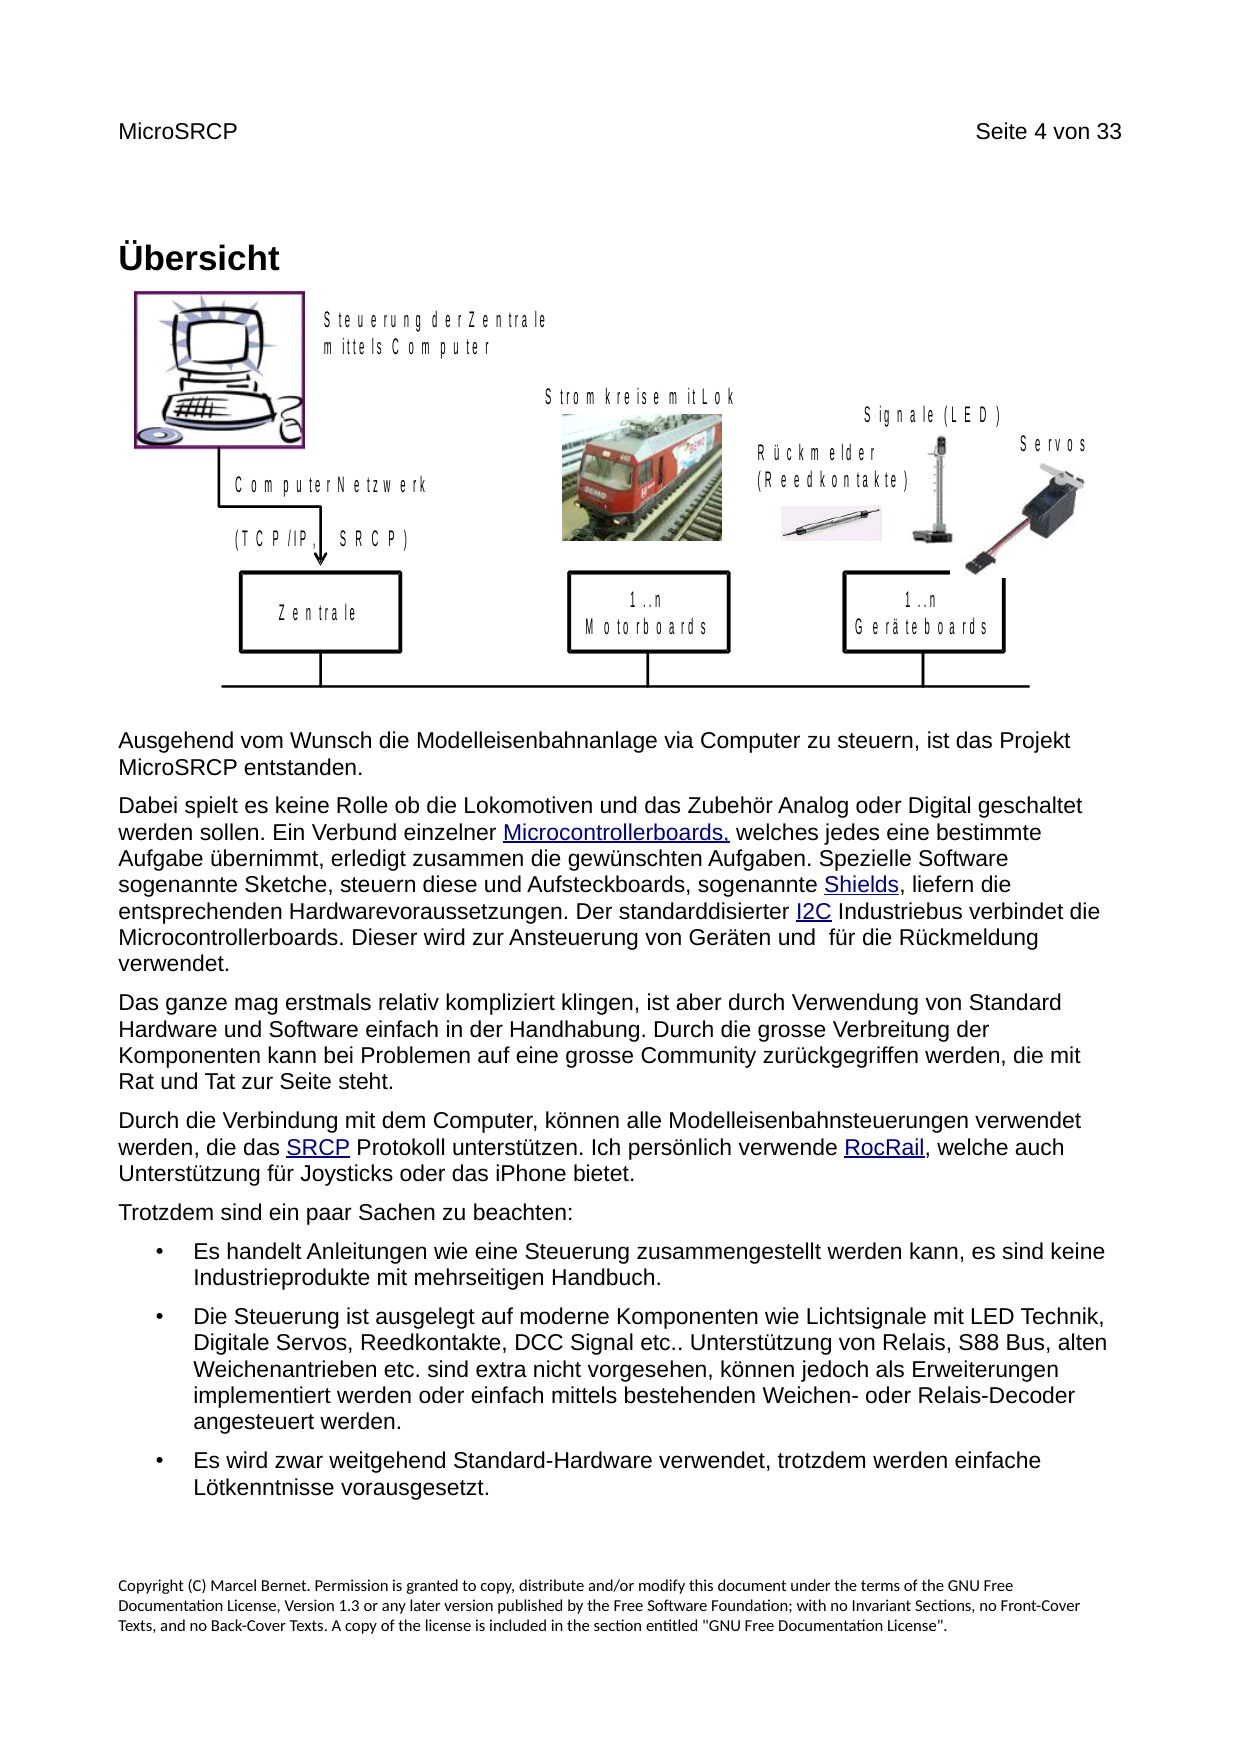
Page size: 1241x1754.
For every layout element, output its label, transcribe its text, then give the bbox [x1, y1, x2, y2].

text Ausgehend vom Wunsch die Modelleisenbahnanlage via Computer zu steuern, ist das Projekt MicroSRCP entstanden. [118, 727, 1122, 780]
text Durch die Verbindung mit dem Computer, können alle Modelleisenbahnsteuerungen verwendet werden, die das SRCP Protokoll unterstützen. Ich persönlich verwende RocRail, welche auch Unterstützung für Joysticks oder das iPhone bietet. [118, 1107, 1122, 1186]
text Dabei spielt es keine Rolle ob die Lokomotiven und das Zubehör Analog oder Digital geschaltet werden sollen. Ein Verbund einzelner Microcontrollerboards, welches jedes eine bestimmte Aufgabe übernimmt, erledigt zusammen die gewünschten Aufgaben. Spezielle Software sogenannte Sketche, steuern diese und Aufsteckboards, sogenannte Shields, liefern die entsprechenden Hardwarevoraussetzungen. Der standarddisierter I2C Industriebus verbindet die Microcontrollerboards. Dieser wird zur Ansteuerung von Geräten und für die Rückmeldung verwendet. [118, 792, 1122, 977]
text Das ganze mag erstmals relativ kompliziert klingen, ist aber durch Verwendung von Standard Hardware und Software einfach in der Handhabung. Durch die grosse Verbreitung der Komponenten kann bei Problemen auf eine grosse Community zurückgegriffen werden, die mit Rat und Tat zur Seite steht. [118, 989, 1122, 1095]
list Es handelt Anleitungen wie eine Steuerung zusammengestellt werden kann, es sind keine Industrieprodukte mit mehrseitigen Handbuch. [156, 1238, 1122, 1290]
list Es wird zwar weitgehend Standard-Hardware verwendet, trotzdem werden einfache Lötkenntnisse vorausgesetzt. [156, 1447, 1122, 1500]
text Trotzdem sind ein paar Sachen zu beachten: [118, 1199, 1122, 1225]
list Die Steuerung ist ausgelegt auf moderne Komponenten wie Lichtsignale mit LED Technik, Digitale Servos, Reedkontakte, DCC Signal etc.. Unterstützung von Relais, S88 Bus, alten Weichenantrieben etc. sind extra nicht vorgesehen, können jedoch als Erweiterungen implementiert werden oder einfach mittels bestehenden Weichen- oder Relais-Decoder angesteuert werden. [156, 1303, 1122, 1434]
subtitle Übersicht [118, 237, 1122, 278]
